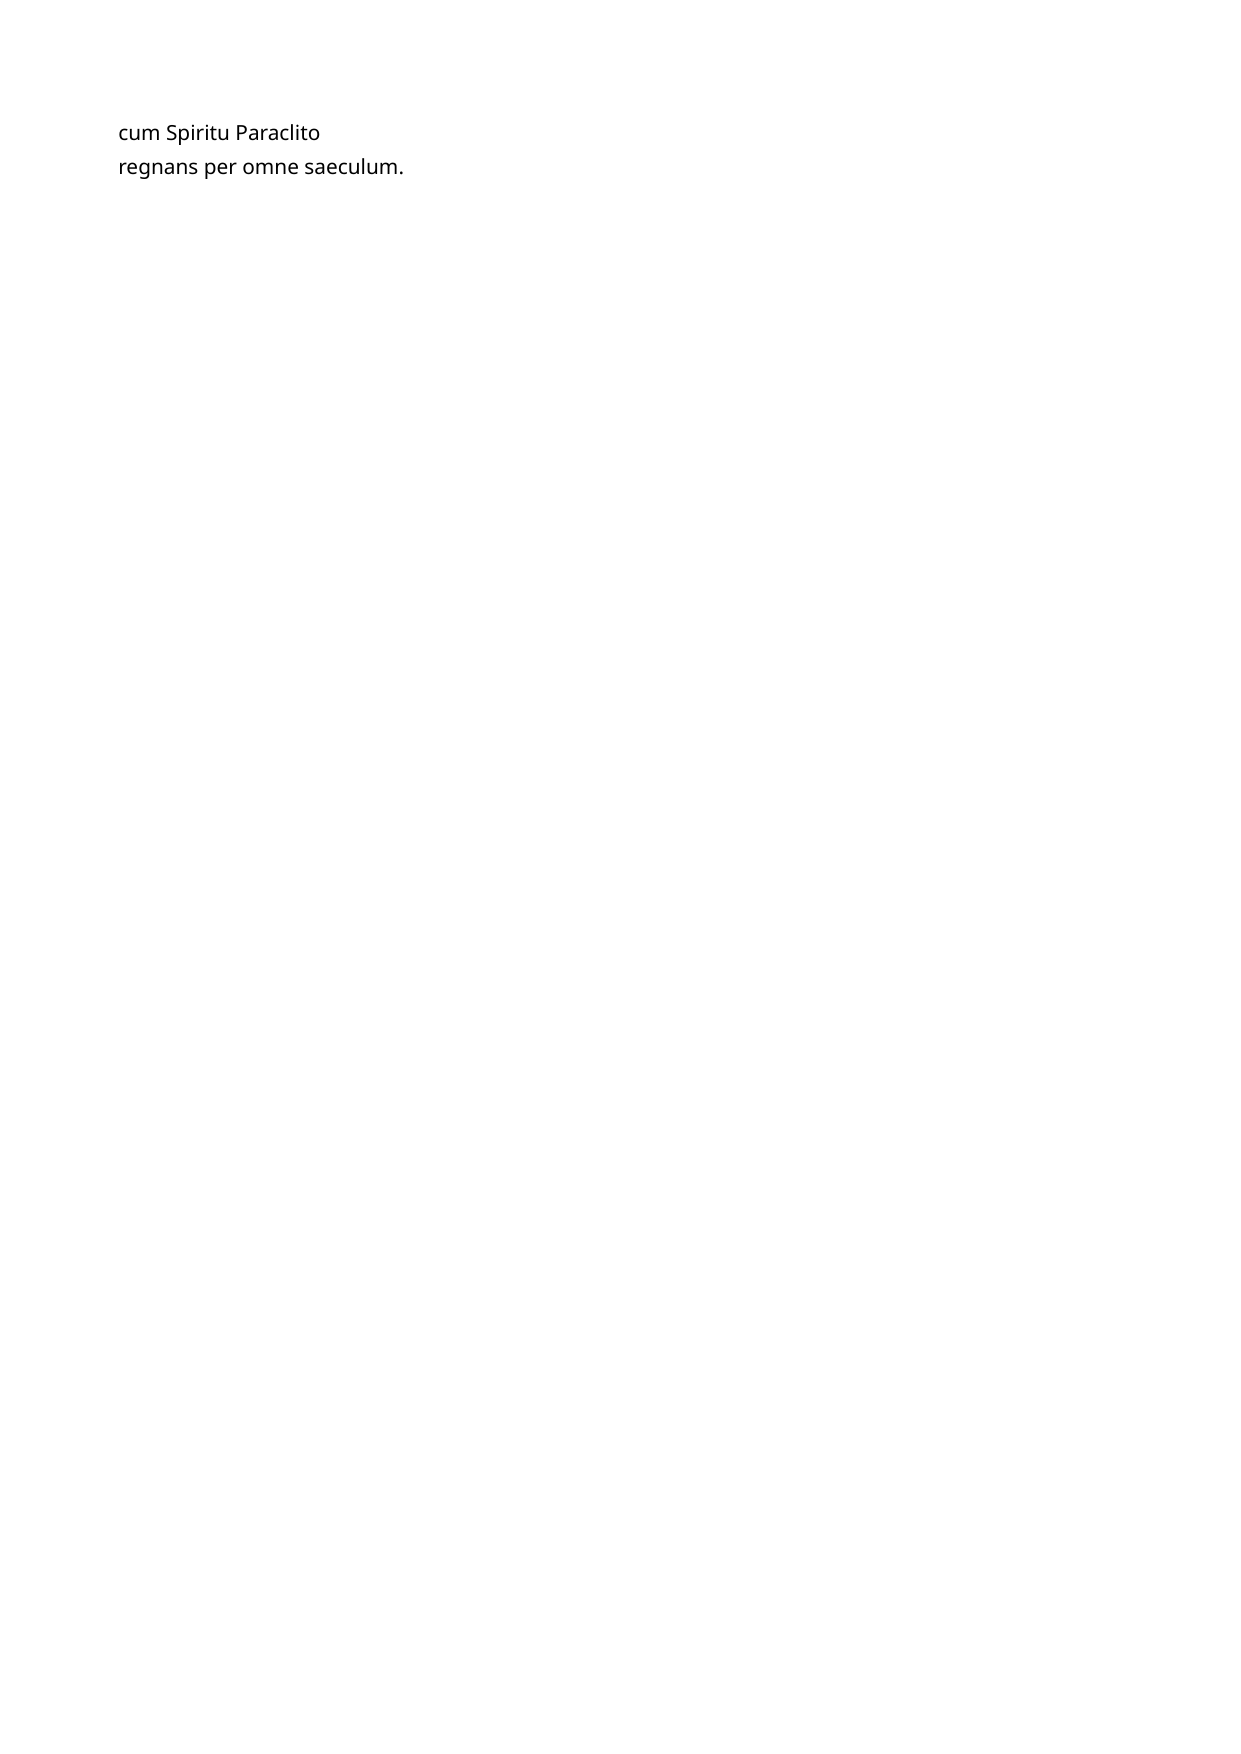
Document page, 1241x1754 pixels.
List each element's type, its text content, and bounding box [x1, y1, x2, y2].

text cum Spiritu Paraclito [118, 118, 1004, 147]
text regnans per omne saeculum. [118, 152, 1004, 181]
